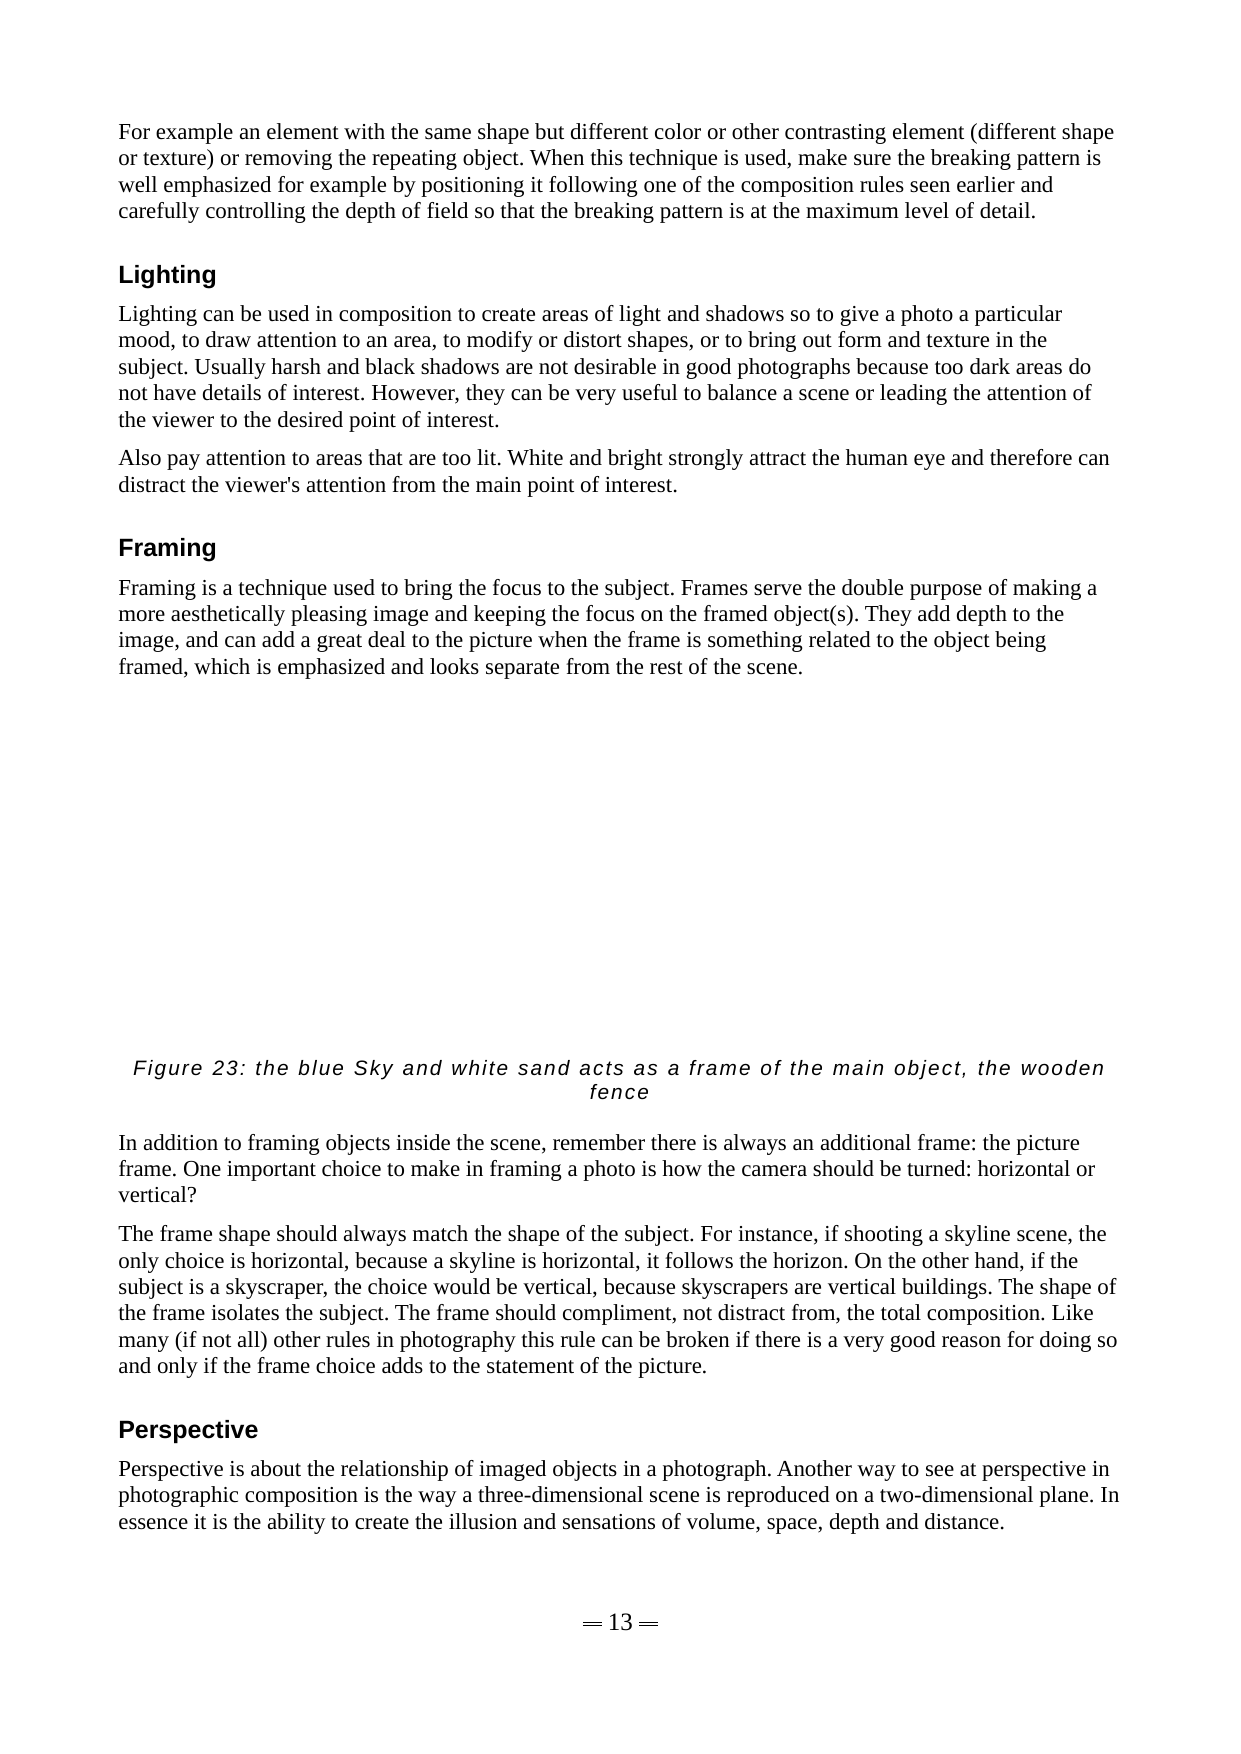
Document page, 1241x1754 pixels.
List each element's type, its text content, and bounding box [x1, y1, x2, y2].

subtitle Framing [118, 533, 1122, 562]
text Also pay attention to areas that are too lit. White and bright strongly attract the human eye and therefore can distract the viewer's attention from the main point of interest. [118, 444, 1122, 497]
text The frame shape should always match the shape of the subject. For instance, if shooting a skyline scene, the only choice is horizontal, because a skyline is horizontal, it follows the horizon. On the other hand, if the subject is a skyscraper, the choice would be vertical, because skyscrapers are vertical buildings. The shape of the frame isolates the subject. The frame should compliment, not distract from, the total composition. Like many (if not all) other rules in photography this rule can be broken if there is a very good reason for doing so and only if the frame choice adds to the statement of the picture. [118, 1220, 1122, 1378]
text [118, 692, 1122, 713]
text In addition to framing objects inside the scene, remember there is always an additional frame: the picture frame. One important choice to make in framing a photo is how the camera should be turned: horizontal or vertical? [118, 1104, 1122, 1208]
text For example an element with the same shape but different color or other contrasting element (different shape or texture) or removing the repeating object. When this technique is used, make sure the breaking pattern is well emphasized for example by positioning it following one of the composition rules seen earlier and carefully controlling the depth of field so that the breaking pattern is at the maximum level of detail. [118, 118, 1122, 223]
text Figure 23: the blue Sky and white sand acts as a frame of the main object, the wooden fence [118, 713, 1122, 1104]
subtitle Lighting [118, 260, 1122, 288]
text Lighting can be used in composition to create areas of light and shadows so to give a photo a particular mood, to draw attention to an area, to modify or distort shapes, or to bring out form and texture in the subject. Usually harsh and black shadows are not desirable in good photographs because too dark areas do not have details of interest. However, they can be very useful to balance a scene or leading the attention of the viewer to the desired point of interest. [118, 300, 1122, 432]
text Perspective is about the relationship of imaged objects in a photograph. Another way to see at perspective in photographic composition is the way a three-dimensional scene is reproduced on a two-dimensional plane. In essence it is the ability to create the illusion and sensations of volume, space, depth and distance. [118, 1455, 1122, 1534]
subtitle Perspective [118, 1415, 1122, 1443]
text Framing is a technique used to bring the focus to the subject. Frames serve the double purpose of making a more aesthetically pleasing image and keeping the focus on the framed object(s). They add depth to the image, and can add a great deal to the picture when the frame is something related to the object being framed, which is emphasized and looks separate from the rest of the scene. [118, 574, 1122, 679]
